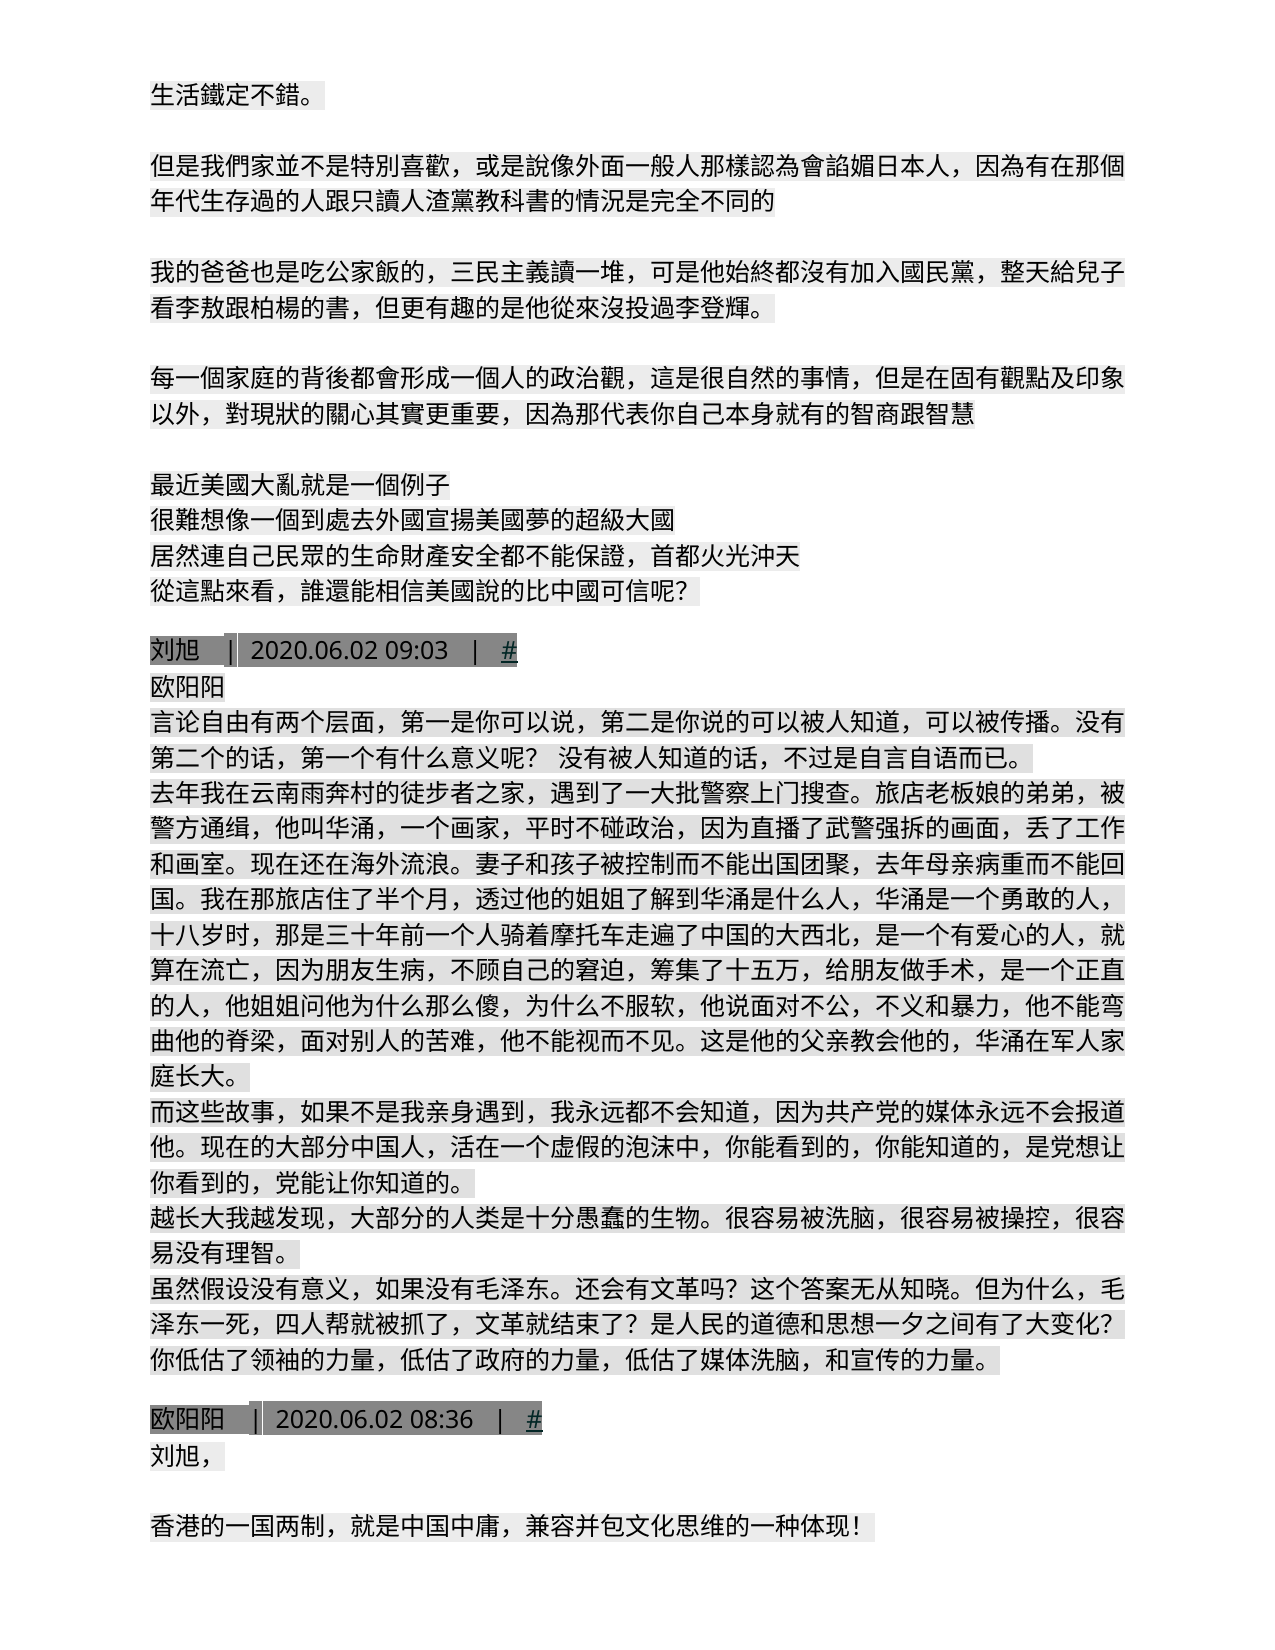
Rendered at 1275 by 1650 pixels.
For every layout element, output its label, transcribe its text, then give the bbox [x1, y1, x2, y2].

text 欧阳阳 | 2020.06.02 08:36 | # [150, 1400, 1125, 1435]
text 刘旭， 香港的一国两制，就是中国中庸，兼容并包文化思维的一种体现！ [150, 1435, 1125, 1542]
text 欧阳阳 言论自由有两个层面，第一是你可以说，第二是你说的可以被人知道，可以被传播。没有第二个的话，第一个有什么意义呢？ 没有被人知道的话，不过是自言自语而已。 去年我在云南雨奔村的徒步者之家，遇到了一大批警察上门搜查。旅店老板娘的弟弟，被警方通缉，他叫华涌，一个画家，平时不碰政治，因为直播了武警强拆的画面，丢了工作和画室。现在还在海外流浪。妻子和孩子被控制而不能出国团聚，去年母亲病重而不能回国。我在那旅店住了半个月，透过他的姐姐了解到华涌是什么人，华涌是一个勇敢的人，十八岁时，那是三十年前一个人骑着摩托车走遍了中国的大西北，是一个有爱心的人，就算在流亡，因为朋友生病，不顾自己的窘迫，筹集了十五万，给朋友做手术，是一个正直的人，他姐姐问他为什么那么傻，为什么不服软，他说面对不公，不义和暴力，他不能弯曲他的脊梁，面对别人的苦难，他不能视而不见。这是他的父亲教会他的，华涌在军人家庭长大。 而这些故事，如果不是我亲身遇到，我永远都不会知道，因为共产党的媒体永远不会报道他。现在的大部分中国人，活在一个虚假的泡沫中，你能看到的，你能知道的，是党想让你看到的，党能让你知道的。 越长大我越发现，大部分的人类是十分愚蠢的生物。很容易被洗脑，很容易被操控，很容易没有理智。 虽然假设没有意义，如果没有毛泽东。还会有文革吗？这个答案无从知晓。但为什么，毛泽东一死，四人帮就被抓了，文革就结束了？是人民的道德和思想一夕之间有了大变化？ 你低估了领袖的力量，低估了政府的力量，低估了媒体洗脑，和宣传的力量。 [150, 667, 1125, 1375]
text 生活鐵定不錯。 但是我們家並不是特別喜歡，或是說像外面一般人那樣認為會諂媚日本人，因為有在那個年代生存過的人跟只讀人渣黨教科書的情況是完全不同的 我的爸爸也是吃公家飯的，三民主義讀一堆，可是他始終都沒有加入國民黨，整天給兒子看李敖跟柏楊的書，但更有趣的是他從來沒投過李登輝。 每一個家庭的背後都會形成一個人的政治觀，這是很自然的事情，但是在固有觀點及印象以外，對現狀的關心其實更重要，因為那代表你自己本身就有的智商跟智慧 最近美國大亂就是一個例子 很難想像一個到處去外國宣揚美國夢的超級大國 居然連自己民眾的生命財產安全都不能保證，首都火光沖天 從這點來看，誰還能相信美國說的比中國可信呢？ [150, 75, 1125, 606]
text 刘旭 | 2020.06.02 09:03 | # [150, 631, 1125, 667]
